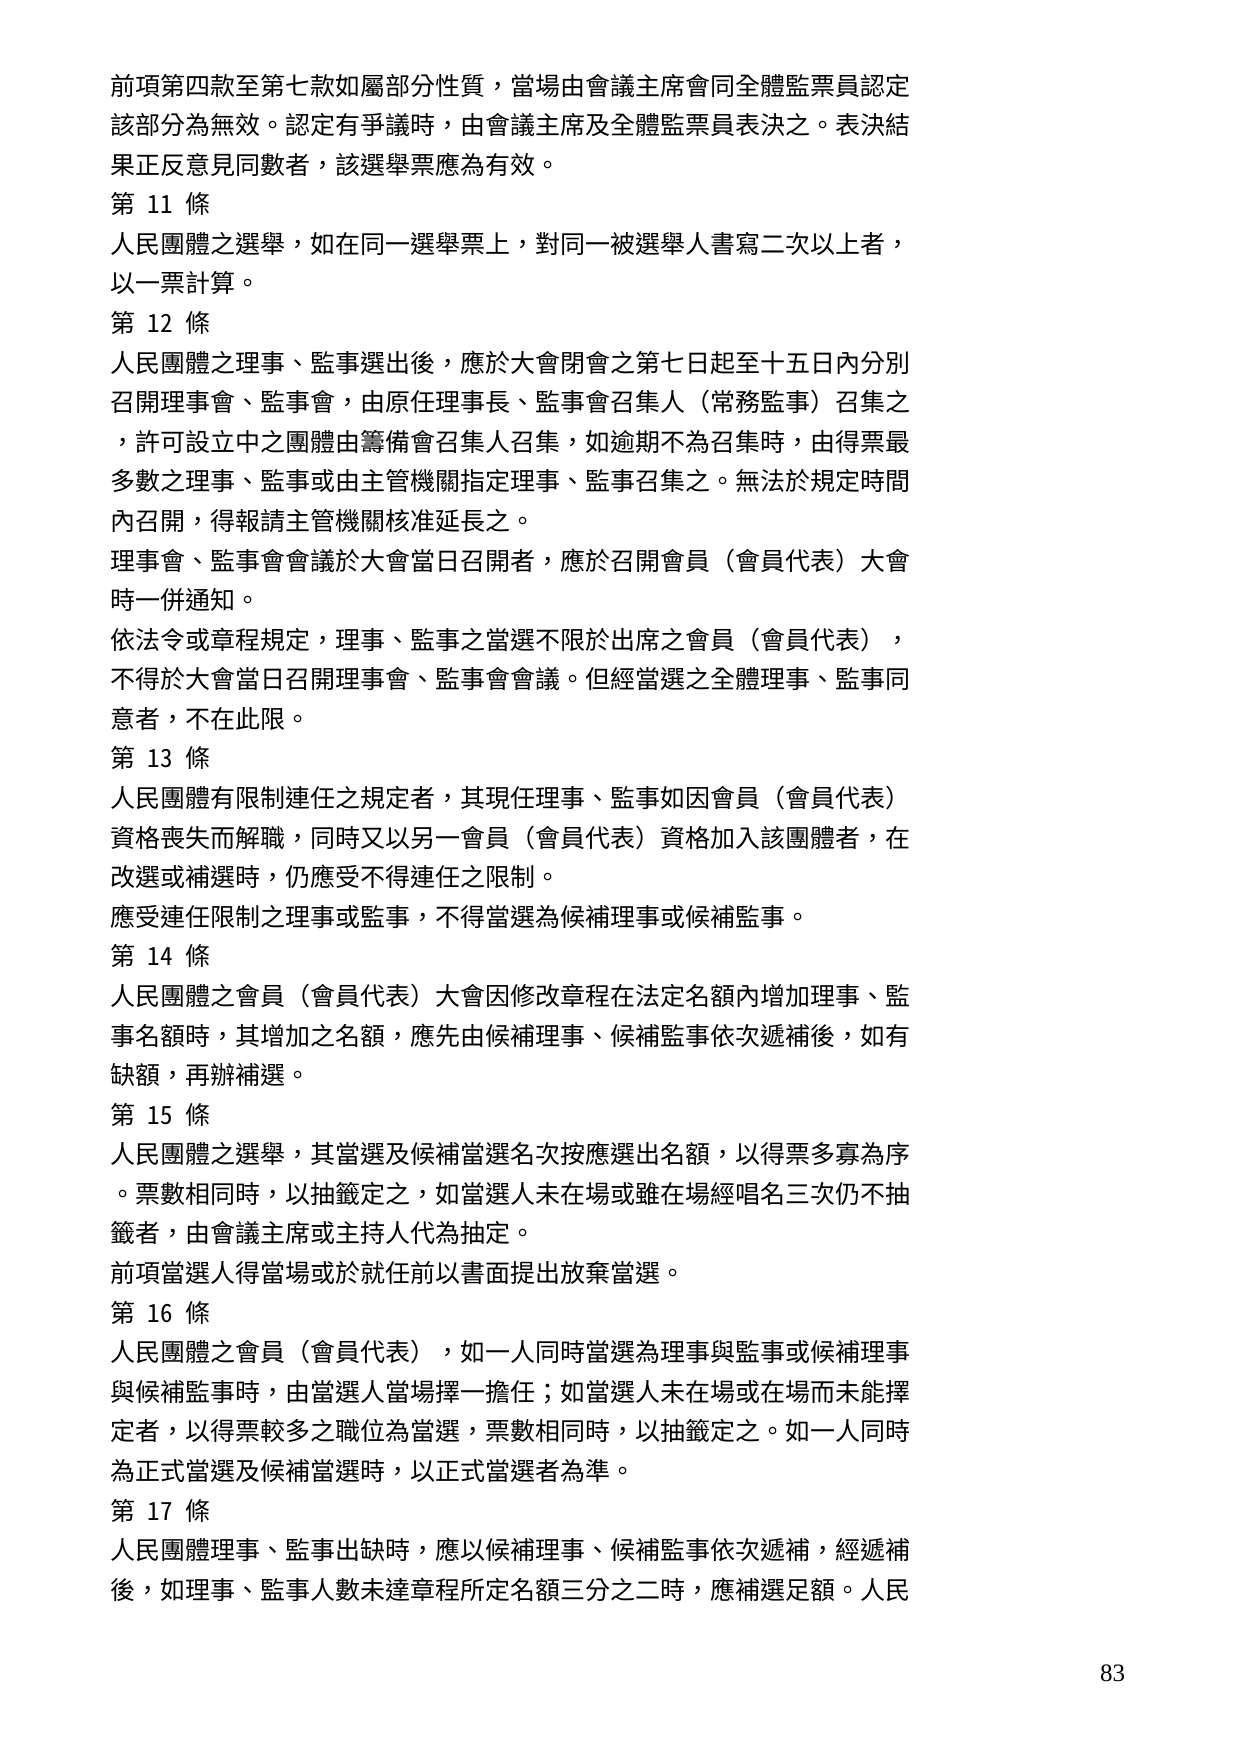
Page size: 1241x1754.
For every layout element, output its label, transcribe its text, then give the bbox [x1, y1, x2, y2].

text 人民團體理事、監事出缺時，應以候補理事、候補監事依次遞補，經遞補 [110, 1528, 1152, 1567]
text 第 13 條 [110, 736, 1152, 776]
text 不得於大會當日召開理事會、監事會會議。但經當選之全體理事、監事同 [110, 657, 1152, 697]
text 時一併通知。 [110, 578, 1152, 617]
text 召開理事會、監事會，由原任理事長、監事會召集人（常務監事）召集之 [110, 380, 1152, 419]
text 多數之理事、監事或由主管機關指定理事、監事召集之。無法於規定時間 [110, 459, 1152, 499]
text 定者，以得票較多之職位為當選，票數相同時，以抽籤定之。如一人同時 [110, 1409, 1152, 1449]
text 人民團體之會員（會員代表）大會因修改章程在法定名額內增加理事、監 [110, 974, 1152, 1013]
text 依法令或章程規定，理事、監事之當選不限於出席之會員（會員代表）， [110, 617, 1152, 657]
text 第 16 條 [110, 1290, 1152, 1330]
text 以一票計算。 [110, 261, 1152, 301]
text 第 12 條 [110, 301, 1152, 340]
text 第 14 條 [110, 934, 1152, 974]
text 意者，不在此限。 [110, 697, 1152, 736]
text 前項當選人得當場或於就任前以書面提出放棄當選。 [110, 1251, 1152, 1290]
text 果正反意見同數者，該選舉票應為有效。 [110, 142, 1152, 182]
text 資格喪失而解職，同時又以另一會員（會員代表）資格加入該團體者，在 [110, 815, 1152, 855]
text 改選或補選時，仍應受不得連任之限制。 [110, 855, 1152, 894]
text 第 15 條 [110, 1092, 1152, 1132]
text 內召開，得報請主管機關核准延長之。 [110, 499, 1152, 538]
text 前項第四款至第七款如屬部分性質，當場由會議主席會同全體監票員認定 [110, 63, 1152, 103]
text 事名額時，其增加之名額，應先由候補理事、候補監事依次遞補後，如有 [110, 1013, 1152, 1053]
text 人民團體有限制連任之規定者，其現任理事、監事如因會員（會員代表） [110, 776, 1152, 815]
text 後，如理事、監事人數未達章程所定名額三分之二時，應補選足額。人民 [110, 1567, 1152, 1607]
text 人民團體之選舉，如在同一選舉票上，對同一被選舉人書寫二次以上者， [110, 222, 1152, 261]
text 第 17 條 [110, 1488, 1152, 1528]
text 為正式當選及候補當選時，以正式當選者為準。 [110, 1449, 1152, 1488]
text 第 11 條 [110, 182, 1152, 222]
text 理事會、監事會會議於大會當日召開者，應於召開會員（會員代表）大會 [110, 538, 1152, 578]
text 與候補監事時，由當選人當場擇一擔任；如當選人未在場或在場而未能擇 [110, 1369, 1152, 1409]
text 該部分為無效。認定有爭議時，由會議主席及全體監票員表決之。表決結 [110, 103, 1152, 142]
text 缺額，再辦補選。 [110, 1053, 1152, 1092]
text 人民團體之選舉，其當選及候補當選名次按應選出名額，以得票多寡為序 [110, 1132, 1152, 1172]
text ，許可設立中之團體由籌備會召集人召集，如逾期不為召集時，由得票最 [110, 419, 1152, 459]
text 人民團體之理事、監事選出後，應於大會閉會之第七日起至十五日內分別 [110, 340, 1152, 380]
text 。票數相同時，以抽籤定之，如當選人未在場或雖在場經唱名三次仍不抽 [110, 1172, 1152, 1211]
text 人民團體之會員（會員代表），如一人同時當選為理事與監事或候補理事 [110, 1330, 1152, 1369]
text 籤者，由會議主席或主持人代為抽定。 [110, 1211, 1152, 1251]
text 應受連任限制之理事或監事，不得當選為候補理事或候補監事。 [110, 894, 1152, 934]
